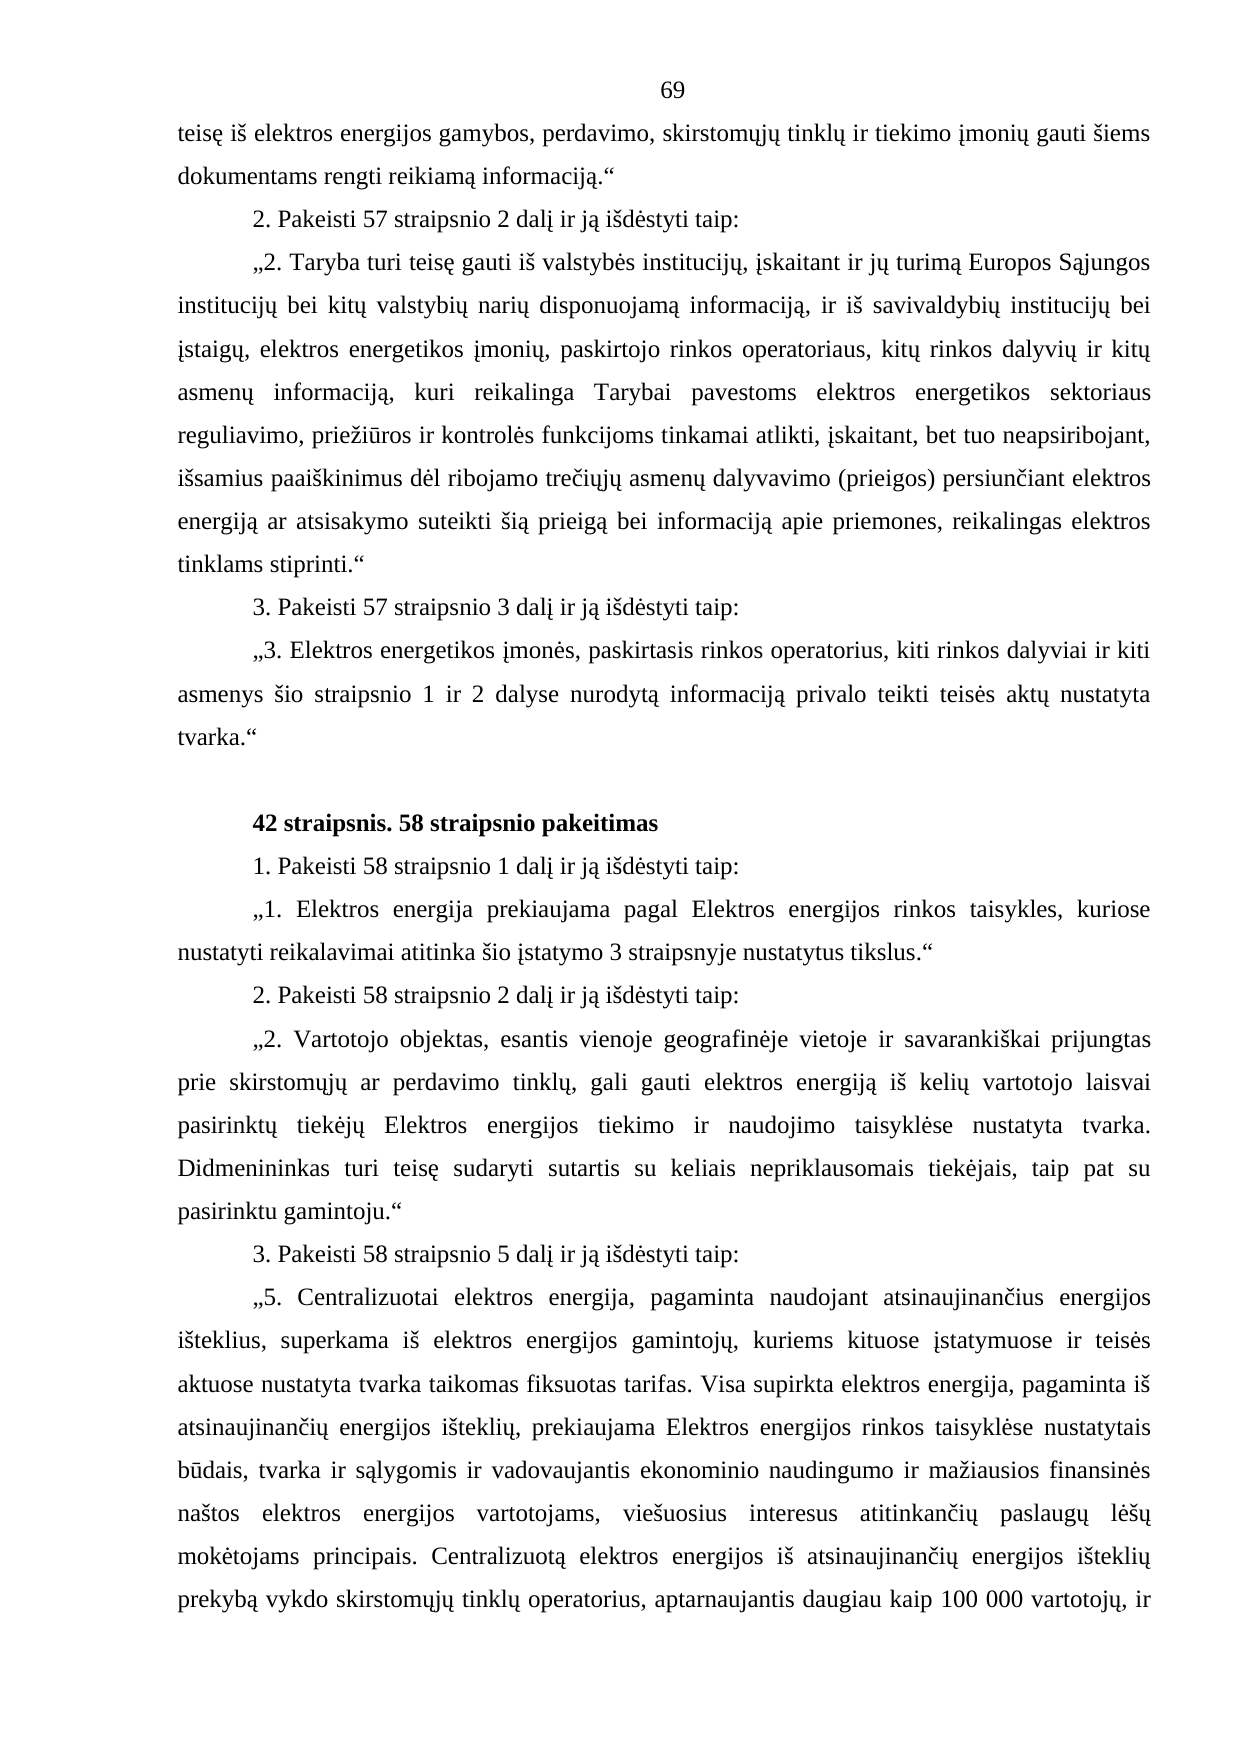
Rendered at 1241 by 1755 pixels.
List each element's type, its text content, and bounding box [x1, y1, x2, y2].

text 3. Pakeisti 58 straipsnio 5 dalį ir ją išdėstyti taip: [177, 1239, 1152, 1268]
text „1. Elektros energija prekiaujama pagal Elektros energijos rinkos taisykles, kuriose nustatyti reikalavimai atitinka šio įstatymo 3 straipsnyje nustatytus tikslus.“ [177, 894, 1152, 966]
text teisę iš elektros energijos gamybos, perdavimo, skirstomųjų tinklų ir tiekimo įmonių gauti šiems dokumentams rengti reikiamą informaciją.“ [177, 118, 1152, 190]
text 42 straipsnis. 58 straipsnio pakeitimas [177, 808, 1152, 837]
text „3. Elektros energetikos įmonės, paskirtasis rinkos operatorius, kiti rinkos dalyviai ir kiti asmenys šio straipsnio 1 ir 2 dalyse nurodytą informaciją privalo teikti teisės aktų nustatyta tvarka.“ [177, 636, 1152, 751]
text 3. Pakeisti 57 straipsnio 3 dalį ir ją išdėstyti taip: [177, 592, 1152, 621]
text „2. Taryba turi teisę gauti iš valstybės institucijų, įskaitant ir jų turimą Europos Sąjungos institucijų bei kitų valstybių narių disponuojamą informaciją, ir iš savivaldybių institucijų bei įstaigų, elektros energetikos įmonių, paskirtojo rinkos operatoriaus, kitų rinkos dalyvių ir kitų asmenų informaciją, kuri reikalinga Tarybai pavestoms elektros energetikos sektoriaus reguliavimo, priežiūros ir kontrolės funkcijoms tinkamai atlikti, įskaitant, bet tuo neapsiribojant, išsamius paaiškinimus dėl ribojamo trečiųjų asmenų dalyvavimo (prieigos) persiunčiant elektros energiją ar atsisakymo suteikti šią prieigą bei informaciją apie priemones, reikalingas elektros tinklams stiprinti.“ [177, 247, 1152, 578]
text „5. Centralizuotai elektros energija, pagaminta naudojant atsinaujinančius energijos išteklius, superkama iš elektros energijos gamintojų, kuriems kituose įstatymuose ir teisės aktuose nustatyta tvarka taikomas fiksuotas tarifas. Visa supirkta elektros energija, pagaminta iš atsinaujinančių energijos išteklių, prekiaujama Elektros energijos rinkos taisyklėse nustatytais būdais, tvarka ir sąlygomis ir vadovaujantis ekonominio naudingumo ir mažiausios finansinės naštos elektros energijos vartotojams, viešuosius interesus atitinkančių paslaugų lėšų mokėtojams principais. Centralizuotą elektros energijos iš atsinaujinančių energijos išteklių prekybą vykdo skirstomųjų tinklų operatorius, aptarnaujantis daugiau kaip 100 000 vartotojų, ir [177, 1282, 1152, 1613]
text 1. Pakeisti 58 straipsnio 1 dalį ir ją išdėstyti taip: [177, 851, 1152, 880]
text „2. Vartotojo objektas, esantis vienoje geografinėje vietoje ir savarankiškai prijungtas prie skirstomųjų ar perdavimo tinklų, gali gauti elektros energiją iš kelių vartotojo laisvai pasirinktų tiekėjų Elektros energijos tiekimo ir naudojimo taisyklėse nustatyta tvarka. Didmenininkas turi teisę sudaryti sutartis su keliais nepriklausomais tiekėjais, taip pat su pasirinktu gamintoju.“ [177, 1024, 1152, 1225]
text 2. Pakeisti 57 straipsnio 2 dalį ir ją išdėstyti taip: [177, 204, 1152, 233]
text 2. Pakeisti 58 straipsnio 2 dalį ir ją išdėstyti taip: [177, 981, 1152, 1009]
